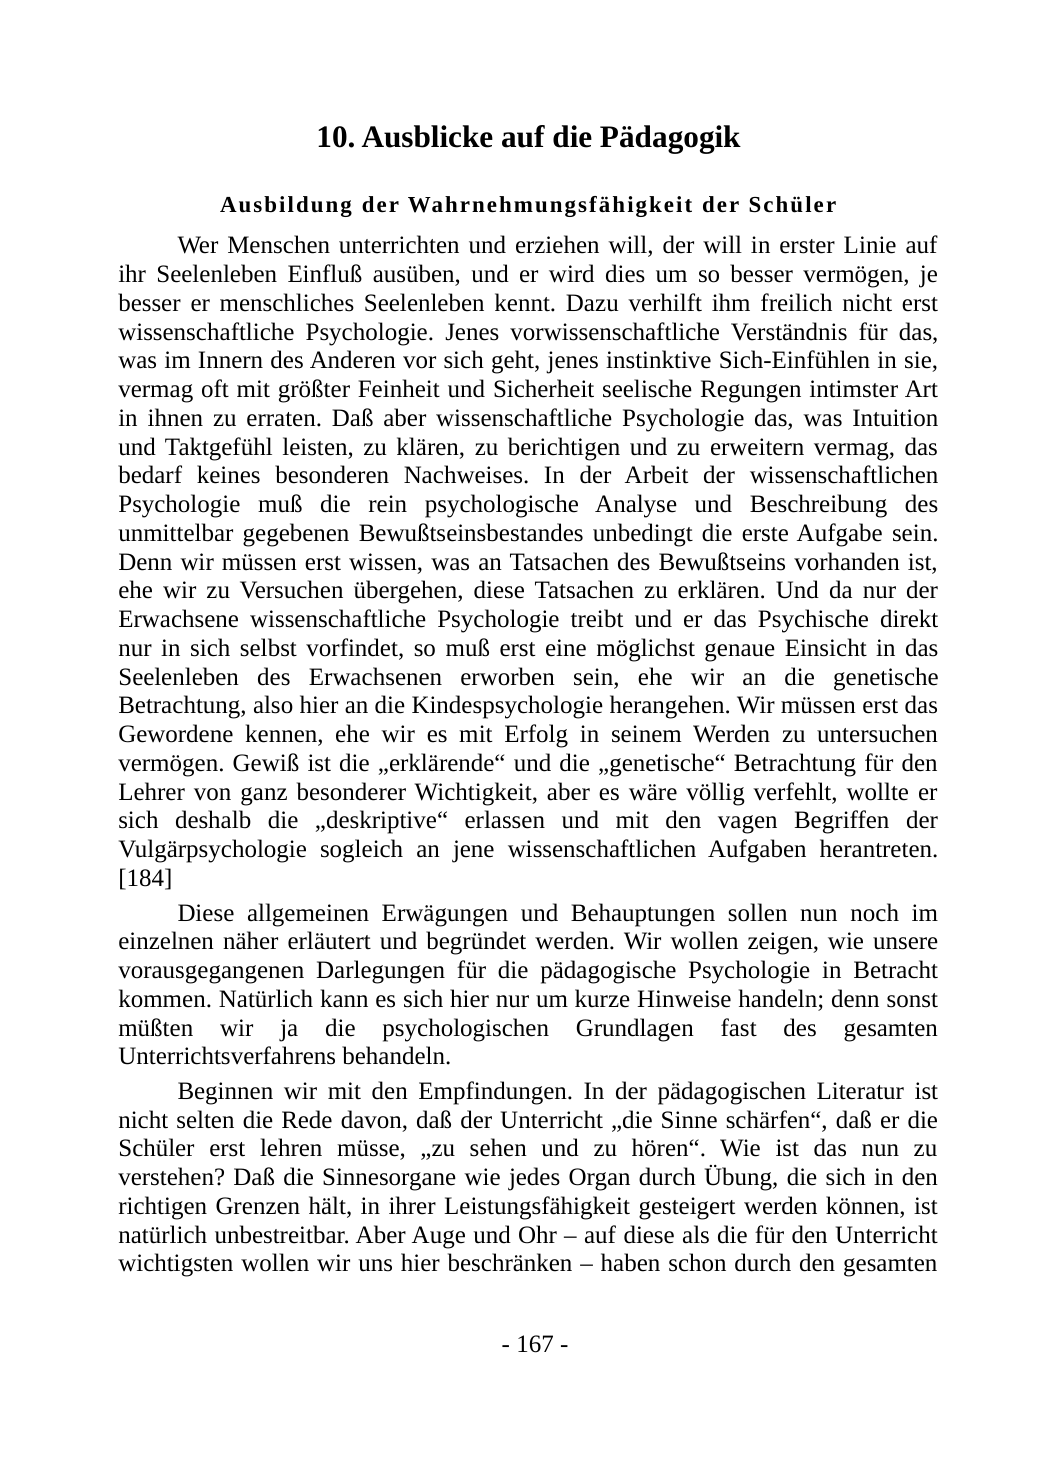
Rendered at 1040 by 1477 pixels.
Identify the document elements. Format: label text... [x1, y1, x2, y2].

subtitle 10. Ausblicke auf die Pädagogik [118, 118, 939, 154]
text Beginnen wir mit den Empfindungen. In der pädagogischen Literatur ist nicht selten die Rede davon, daß der Unterricht „die Sinne schärfen“, daß er die Schüler erst lehren müsse, „zu sehen und zu hören“. Wie ist das nun zu verstehen? Daß die Sinnesorgane wie jedes Organ durch Übung, die sich in den richtigen Grenzen hält, in ihrer Leistungsfähigkeit gesteigert werden können, ist natürlich unbestreitbar. Aber Auge und Ohr – auf diese als die für den Unterricht wichtigsten wollen wir uns hier beschränken – haben schon durch den gesamten [118, 1076, 939, 1277]
text Diese allgemeinen Erwägungen und Behauptungen sollen nun noch im einzelnen näher erläutert und begründet werden. Wir wollen zeigen, wie unsere vorausgegangenen Darlegungen für die pädagogische Psychologie in Betracht kommen. Natürlich kann es sich hier nur um kurze Hinweise handeln; denn sonst müßten wir ja die psychologischen Grundlagen fast des gesamten Unterrichtsverfahrens behandeln. [118, 898, 939, 1070]
subtitle Ausbildung der Wahrnehmungsfähigkeit der Schüler [118, 192, 939, 218]
text Wer Menschen unterrichten und erziehen will, der will in erster Linie auf ihr Seelenleben Einfluß ausüben, und er wird dies um so besser vermögen, je besser er menschliches Seelenleben kennt. Dazu verhilft ihm freilich nicht erst wissenschaftliche Psychologie. Jenes vorwissenschaftliche Verständnis für das, was im Innern des Anderen vor sich geht, jenes instinktive Sich-Einfühlen in sie, vermag oft mit größter Feinheit und Sicherheit seelische Regungen intimster Art in ihnen zu erraten. Daß aber wissenschaftliche Psychologie das, was Intuition und Taktgefühl leisten, zu klären, zu berichtigen und zu erweitern vermag, das bedarf keines besonderen Nachweises. In der Arbeit der wissenschaftlichen Psychologie muß die rein psychologische Analyse und Beschreibung des unmittelbar gegebenen Bewußtseinsbestandes unbedingt die erste Aufgabe sein. Denn wir müssen erst wissen, was an Tatsachen des Bewußtseins vorhanden ist, ehe wir zu Versuchen übergehen, diese Tatsachen zu erklären. Und da nur der Erwachsene wissenschaftliche Psychologie treibt und er das Psychische direkt nur in sich selbst vorfindet, so muß erst eine möglichst genaue Einsicht in das Seelenleben des Erwachsenen erworben sein, ehe wir an die genetische Betrachtung, also hier an die Kindespsychologie herangehen. Wir müssen erst das Gewordene kennen, ehe wir es mit Erfolg in seinem Werden zu untersuchen vermögen. Gewiß ist die „erklärende“ und die „genetische“ Betrachtung für den Lehrer von ganz besonderer Wichtigkeit, aber es wäre völlig verfehlt, wollte er sich deshalb die „deskriptive“ erlassen und mit den vagen Begriffen der Vulgärpsychologie sogleich an jene wissenschaftlichen Aufgaben herantreten. [184] [118, 230, 939, 892]
